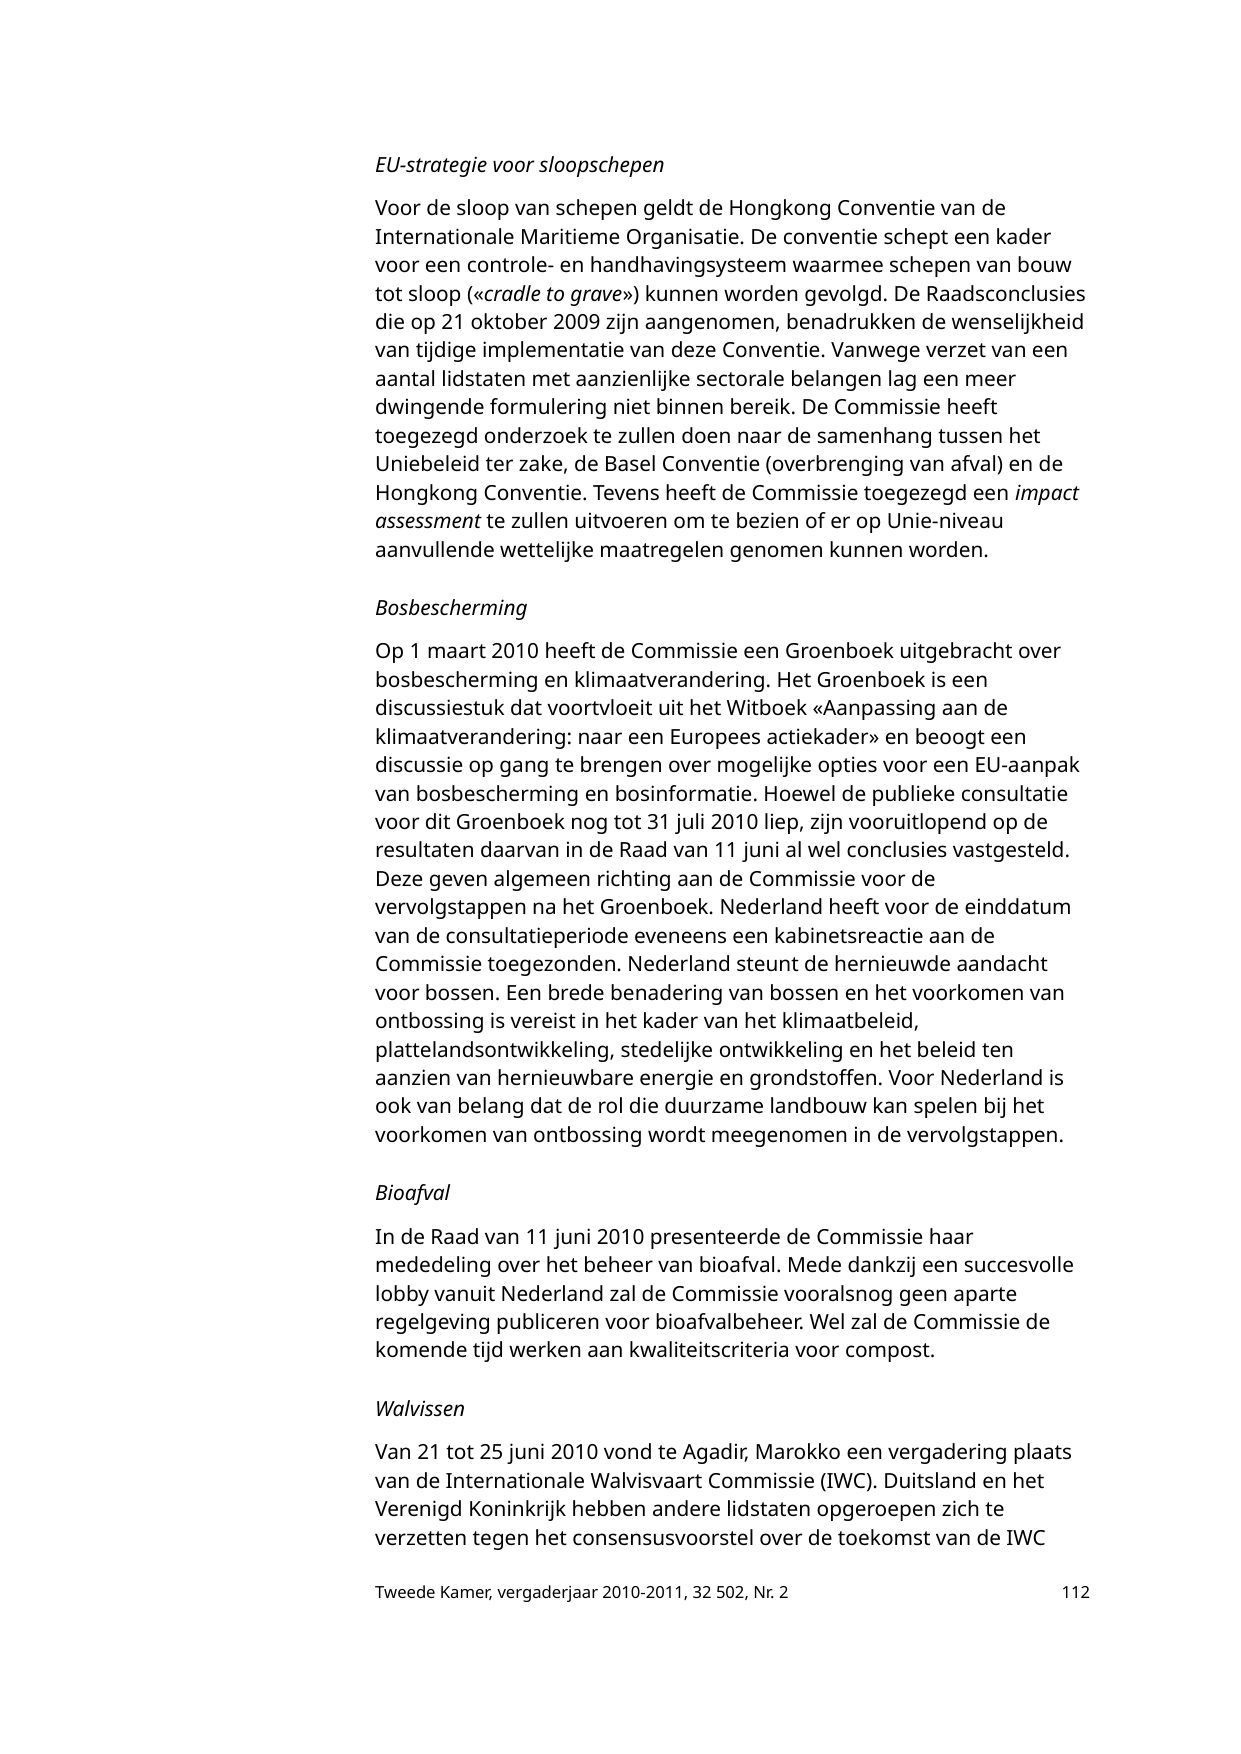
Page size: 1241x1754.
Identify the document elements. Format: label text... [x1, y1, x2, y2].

text EU-strategie voor sloopschepen [375, 150, 1090, 178]
text In de Raad van 11 juni 2010 presenteerde de Commissie haar mededeling over het beheer van bioafval. Mede dankzij een succesvolle lobby vanuit Nederland zal de Commissie vooralsnog geen aparte regelgeving publiceren voor bioafvalbeheer. Wel zal de Commissie de komende tijd werken aan kwaliteitscriteria voor compost. [375, 1222, 1090, 1364]
text Van 21 tot 25 juni 2010 vond te Agadir, Marokko een vergadering plaats van de Internationale Walvisvaart Commissie (IWC). Duitsland en het Verenigd Koninkrijk hebben andere lidstaten opgeroepen zich te verzetten tegen het consensusvoorstel over de toekomst van de IWC [375, 1437, 1090, 1551]
text Voor de sloop van schepen geldt de Hongkong Conventie van de Internationale Maritieme Organisatie. De conventie schept een kader voor een controle- en handhavingsysteem waarmee schepen van bouw tot sloop («cradle to grave») kunnen worden gevolgd. De Raadsconclusies die op 21 oktober 2009 zijn aangenomen, benadrukken de wenselijkheid van tijdige implementatie van deze Conventie. Vanwege verzet van een aantal lidstaten met aanzienlijke sectorale belangen lag een meer dwingende formulering niet binnen bereik. De Commissie heeft toegezegd onderzoek te zullen doen naar de samenhang tussen het Uniebeleid ter zake, de Basel Conventie (overbrenging van afval) en de Hongkong Conventie. Tevens heeft de Commissie toegezegd een impact assessment te zullen uitvoeren om te bezien of er op Unie-niveau aanvullende wettelijke maatregelen genomen kunnen worden. [375, 193, 1090, 563]
text Walvissen [375, 1394, 1090, 1422]
text Op 1 maart 2010 heeft de Commissie een Groenboek uitgebracht over bosbescherming en klimaatverandering. Het Groenboek is een discussiestuk dat voortvloeit uit het Witboek «Aanpassing aan de klimaatverandering: naar een Europees actiekader» en beoogt een discussie op gang te brengen over mogelijke opties voor een EU-aanpak van bosbescherming en bosinformatie. Hoewel de publieke consultatie voor dit Groenboek nog tot 31 juli 2010 liep, zijn vooruitlopend op de resultaten daarvan in de Raad van 11 juni al wel conclusies vastgesteld. Deze geven algemeen richting aan de Commissie voor de vervolgstappen na het Groenboek. Nederland heeft voor de einddatum van de consultatieperiode eveneens een kabinetsreactie aan de Commissie toegezonden. Nederland steunt de hernieuwde aandacht voor bossen. Een brede benadering van bossen en het voorkomen van ontbossing is vereist in het kader van het klimaatbeleid, plattelandsontwikkeling, stedelijke ontwikkeling en het beleid ten aanzien van hernieuwbare energie en grondstoffen. Voor Nederland is ook van belang dat de rol die duurzame landbouw kan spelen bij het voorkomen van ontbossing wordt meegenomen in de vervolgstappen. [375, 637, 1090, 1148]
text Bosbescherming [375, 593, 1090, 622]
text Bioafval [375, 1178, 1090, 1207]
